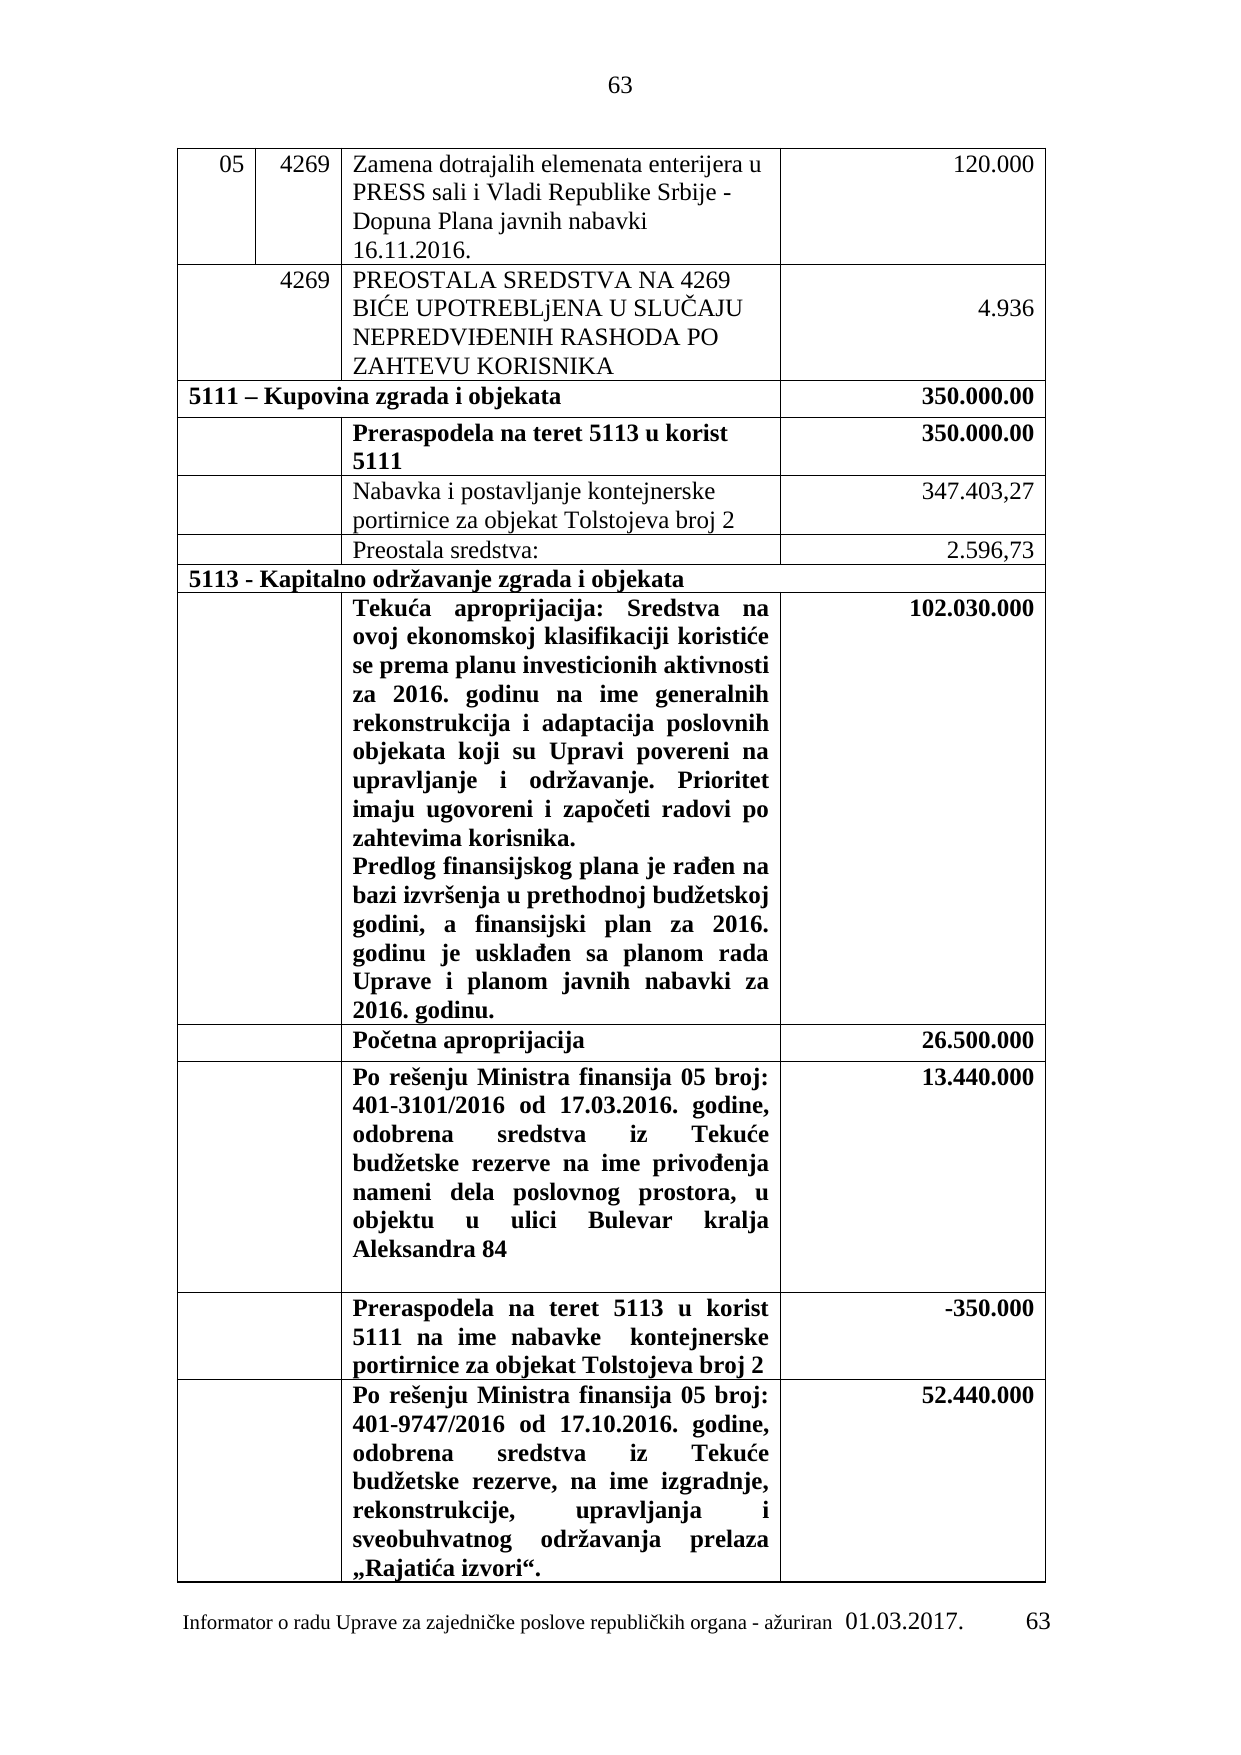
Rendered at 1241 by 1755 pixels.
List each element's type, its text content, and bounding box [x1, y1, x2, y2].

table_cell 350.000.00 [781, 418, 1045, 475]
table_cell 4269 [178, 265, 341, 380]
table_cell 13.440.000 [781, 1062, 1045, 1292]
table_cell 5113 - Kapitalno održavanje zgrada i objekata [178, 565, 1045, 592]
table_cell [178, 418, 341, 475]
table_cell Preostala sredstva: [342, 535, 780, 563]
table_cell 52.440.000 [781, 1380, 1045, 1581]
table_cell PREOSTALA SREDSTVA NA 4269 BIĆE UPOTREBLjENA U SLUČAJU NEPREDVIĐENIH RASHODA PO ZAHTEVU KORISNIKA [342, 265, 780, 380]
table_cell 5111 – Kupovina zgrada i objekata [178, 381, 780, 417]
table_cell 350.000.00 [781, 381, 1045, 417]
table_cell [178, 535, 341, 563]
table_cell [178, 1025, 341, 1061]
table_cell [178, 1062, 341, 1292]
table_cell Preraspodela na teret 5113 u korist 5111 na ime nabavke kontejnerske portirnice za objekat Tolstojeva broj 2 [342, 1293, 780, 1379]
table_cell Početna aproprijacija [342, 1025, 780, 1061]
table_cell 102.030.000 [781, 593, 1045, 1024]
table_cell Zamena dotrajalih elemenata enterijera u PRESS sali i Vladi Republike Srbije - Dopuna Plana javnih nabavki 16.11.2016. [342, 149, 780, 264]
table_cell Po rešenju Ministra finansija 05 broj: 401-9747/2016 od 17.10.2016. godine, odobrena sredstva iz Tekuće budžetske rezerve, na ime izgradnje, rekonstrukcije, upravlјanja i sveobuhvatnog održavanja prelaza „Rajatića izvori“. [342, 1380, 780, 1581]
table_cell [178, 1293, 341, 1379]
table_cell 4269 [256, 149, 341, 264]
table_cell 347.403,27 [781, 476, 1045, 534]
table_cell Preraspodela na teret 5113 u korist 5111 [342, 418, 780, 475]
table_cell Nabavka i postavlјanje kontejnerske portirnice za objekat Tolstojeva broj 2 [342, 476, 780, 534]
table_cell 2.596,73 [781, 535, 1045, 563]
table_cell 26.500.000 [781, 1025, 1045, 1061]
table_cell 4.936 [781, 265, 1045, 380]
table_cell Po rešenju Ministra finansija 05 broj: 401-3101/2016 od 17.03.2016. godine, odobrena sredstva iz Tekuće budžetske rezerve na ime privođenja nameni dela poslovnog prostora, u objektu u ulici Bulevar kralјa Aleksandra 84 [342, 1062, 780, 1292]
table_cell [178, 476, 341, 534]
table_cell -350.000 [781, 1293, 1045, 1379]
table_cell 05 [178, 149, 255, 264]
table_cell Tekuća aproprijacija: Sredstva na ovoj ekonomskoj klasifikaciji koristiće se prema planu investicionih aktivnosti za 2016. godinu na ime generalnih rekonstrukcija i adaptacija poslovnih objekata koji su Upravi povereni na upravlјanje i održavanje. Prioritet imaju ugovoreni i započeti radovi po zahtevima korisnika. Predlog finansijskog plana je rađen na bazi izvršenja u prethodnoj budžetskoj godini, a finansijski plan za 2016. godinu je usklađen sa planom rada Uprave i planom javnih nabavki za 2016. godinu. [342, 593, 780, 1024]
table_cell [178, 1380, 341, 1581]
table_cell [178, 593, 341, 1024]
table_cell 120.000 [781, 149, 1045, 264]
